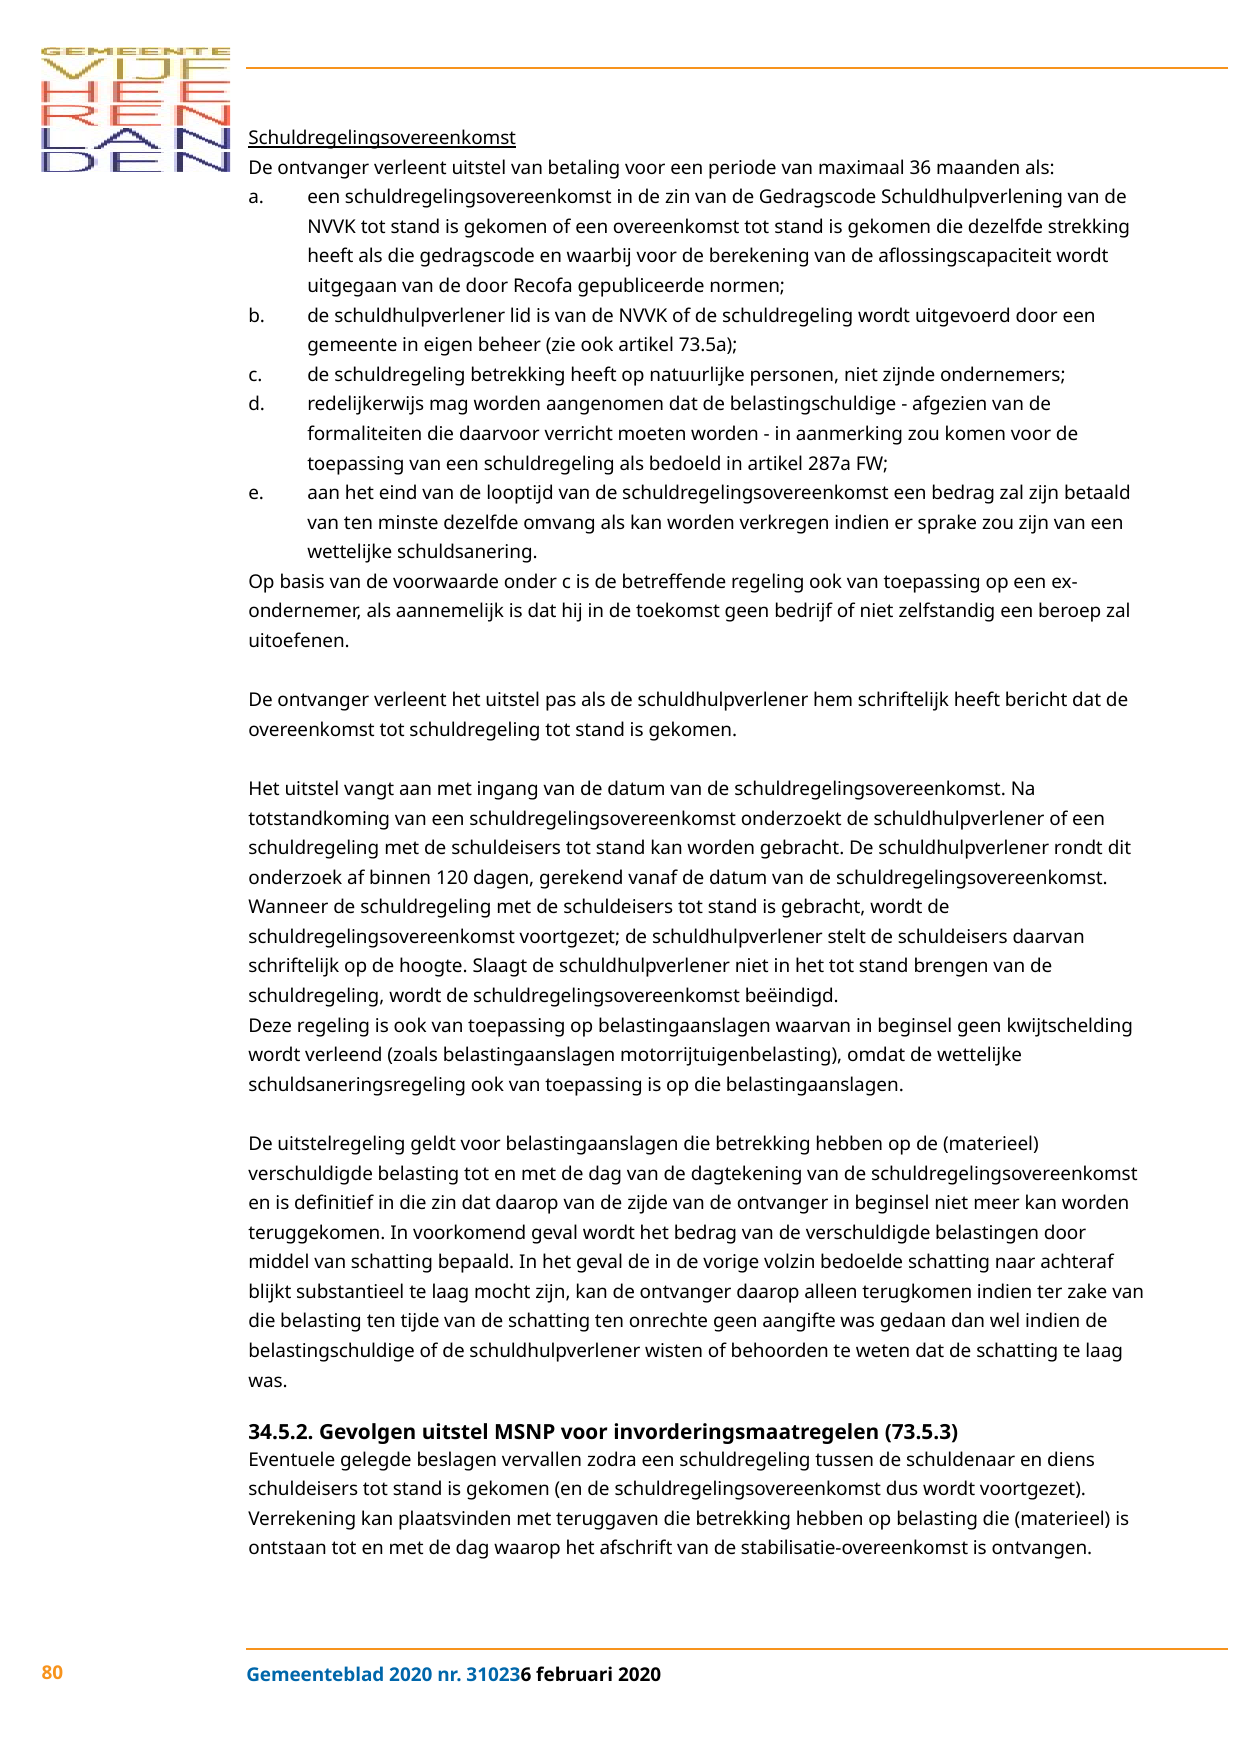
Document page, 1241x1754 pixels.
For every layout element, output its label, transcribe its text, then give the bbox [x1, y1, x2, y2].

list de schuldregeling betrekking heeft op natuurlijke personen, niet zijnde ondernemers; [248, 361, 1152, 387]
list redelijkerwijs mag worden aangenomen dat de belastingschuldige - afgezien van de formaliteiten die daarvoor verricht moeten worden - in aanmerking zou komen voor de toepassing van een schuldregeling als bedoeld in artikel 287a FW; [248, 391, 1152, 476]
text Verrekening kan plaatsvinden met teruggaven die betrekking hebben op belasting die (materieel) is ontstaan tot en met de dag waarop het afschrift van de stabilisatie-overeenkomst is ontvangen. [248, 1505, 1152, 1560]
list een schuldregelingsovereenkomst in de zin van de Gedragscode Schuldhulpverlening van de NVVK tot stand is gekomen of een overeenkomst tot stand is gekomen die dezelfde strekking heeft als die gedragscode en waarbij voor de berekening van de aflossingscapaciteit wordt uitgegaan van de door Recofa gepubliceerde normen; [248, 183, 1152, 298]
text Op basis van de voorwaarde onder c is de betreffende regeling ook van toepassing op een ex-ondernemer, als aannemelijk is dat hij in de toekomst geen bedrijf of niet zelfstandig een beroep zal uitoefenen. [248, 568, 1152, 653]
text Het uitstel vangt aan met ingang van de datum van de schuldregelingsovereenkomst. Na totstandkoming van een schuldregelingsovereenkomst onderzoekt de schuldhulpverlener of een schuldregeling met de schuldeisers tot stand kan worden gebracht. De schuldhulpverlener rondt dit onderzoek af binnen 120 dagen, gerekend vanaf de datum van de schuldregelingsovereenkomst. Wanneer de schuldregeling met de schuldeisers tot stand is gebracht, wordt de schuldregelingsovereenkomst voortgezet; de schuldhulpverlener stelt de schuldeisers daarvan schriftelijk op de hoogte. Slaagt de schuldhulpverlener niet in het tot stand brengen van de schuldregeling, wordt de schuldregelingsovereenkomst beëindigd. [248, 775, 1152, 1008]
list aan het eind van de looptijd van de schuldregelingsovereenkomst een bedrag zal zijn betaald van ten minste dezelfde omvang als kan worden verkregen indien er sprake zou zijn van een wettelijke schuldsanering. [248, 479, 1152, 564]
picture [41, 47, 231, 172]
text De ontvanger verleent uitstel van betaling voor een periode van maximaal 36 maanden als: [248, 154, 1152, 180]
text Eventuele gelegde beslagen vervallen zodra een schuldregeling tussen de schuldenaar en diens schuldeisers tot stand is gekomen (en de schuldregelingsovereenkomst dus wordt voortgezet). [248, 1446, 1152, 1501]
text Deze regeling is ook van toepassing op belastingaanslagen waarvan in beginsel geen kwijtschelding wordt verleend (zoals belastingaanslagen motorrijtuigenbelasting), omdat de wettelijke schuldsaneringsregeling ook van toepassing is op die belastingaanslagen. [248, 1012, 1152, 1097]
list de schuldhulpverlener lid is van de NVVK of de schuldregeling wordt uitgevoerd door een gemeente in eigen beheer (zie ook artikel 73.5a); [248, 302, 1152, 357]
text De uitstelregeling geldt voor belastingaanslagen die betrekking hebben op de (materieel) verschuldigde belasting tot en met de dag van de dagtekening van de schuldregelingsovereenkomst en is definitief in die zin dat daarop van de zijde van de ontvanger in beginsel niet meer kan worden teruggekomen. In voorkomend geval wordt het bedrag van de verschuldigde belastingen door middel van schatting bepaald. In het geval de in de vorige volzin bedoelde schatting naar achteraf blijkt substantieel te laag mocht zijn, kan de ontvanger daarop alleen terugkomen indien ter zake van die belasting ten tijde van de schatting ten onrechte geen aangifte was gedaan dan wel indien de belastingschuldige of de schuldhulpverlener wisten of behoorden te weten dat de schatting te laag was. [248, 1130, 1152, 1393]
text De ontvanger verleent het uitstel pas als de schuldhulpverlener hem schriftelijk heeft bericht dat de overeenkomst tot schuldregeling tot stand is gekomen. [248, 686, 1152, 742]
text Schuldregelingsovereenkomst [248, 124, 1152, 150]
text 34.5.2. Gevolgen uitstel MSNP voor invorderingsmaatregelen (73.5.3) [248, 1417, 1152, 1446]
